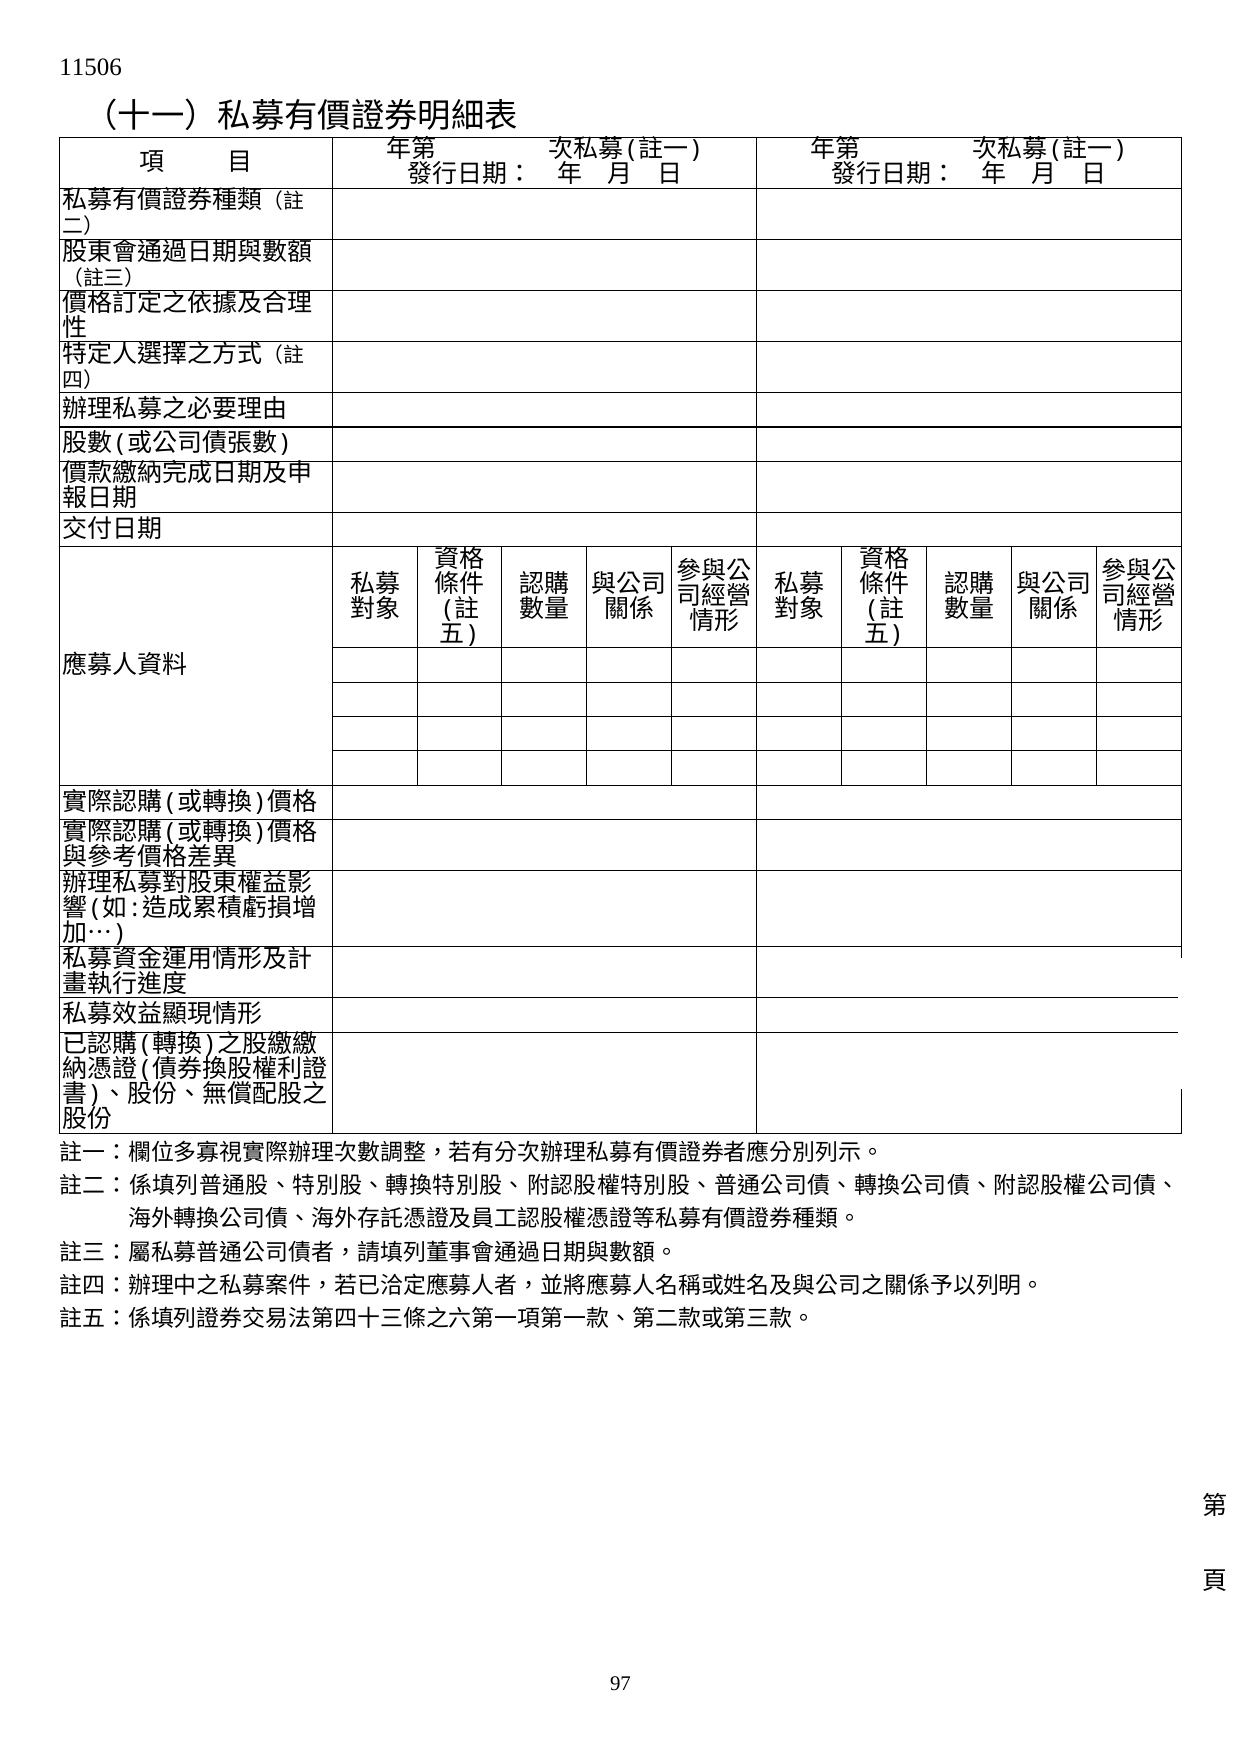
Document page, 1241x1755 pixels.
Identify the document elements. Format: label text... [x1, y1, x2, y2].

table_cell [757, 820, 1181, 870]
table_cell [333, 462, 756, 512]
table_cell 價款繳納完成日期及申報日期 [60, 462, 332, 512]
table_cell [333, 717, 417, 750]
table_cell [757, 428, 1181, 461]
table_cell 資格 條件 (註五) [842, 547, 926, 647]
table_header 年第 次私募(註一) 發行日期： 年 月 日 [333, 138, 756, 188]
table_cell [757, 1033, 1181, 1133]
table_cell [1012, 683, 1096, 716]
table_cell [757, 189, 1181, 239]
table_cell [418, 683, 501, 716]
table_cell 交付日期 [60, 513, 332, 546]
table_cell [1012, 648, 1096, 682]
table_cell 辦理私募之必要理由 [60, 393, 332, 426]
table_cell 實際認購(或轉換)價格 [60, 786, 332, 819]
table_cell 私募效益顯現情形 [60, 998, 332, 1032]
table_cell 股東會通過日期與數額（註三） [60, 240, 332, 290]
table_cell [502, 648, 586, 682]
table_cell [333, 240, 756, 290]
table_cell [1097, 683, 1181, 716]
table_cell [757, 648, 841, 682]
table_cell [757, 513, 1181, 546]
table_cell [1012, 751, 1096, 785]
table_cell [1097, 648, 1181, 682]
table_cell 與公司關係 [587, 547, 671, 647]
table_cell [333, 683, 417, 716]
table_cell [672, 751, 756, 785]
table_cell 特定人選擇之方式（註四） [60, 342, 332, 392]
table_cell [757, 291, 1181, 341]
table_cell [757, 683, 841, 716]
table_cell [333, 393, 756, 426]
table_cell [333, 428, 756, 461]
table_cell [502, 717, 586, 750]
table_cell 實際認購(或轉換)價格與參考價格差異 [60, 820, 332, 870]
table_cell [672, 717, 756, 750]
table_cell 股數(或公司債張數) [60, 428, 332, 461]
table_cell [927, 751, 1011, 785]
text 第 頁 [1196, 1492, 1233, 1593]
table_cell [333, 751, 417, 785]
table_cell [1097, 751, 1181, 785]
table_cell [927, 648, 1011, 682]
table_cell [333, 1033, 756, 1133]
table_cell [757, 393, 1181, 426]
text 註四：辦理中之私募案件，若已洽定應募人者，並將應募人名稱或姓名及與公司之關係予以列明。 [59, 1267, 1181, 1300]
table_cell [333, 513, 756, 546]
table_cell 資格 條件 (註五) [418, 547, 501, 647]
text 註一：欄位多寡視實際辦理次數調整，若有分次辦理私募有價證券者應分別列示。 [59, 1134, 1181, 1167]
table_cell [757, 871, 1181, 946]
table_cell [842, 751, 926, 785]
text 註三：屬私募普通公司債者，請填列董事會通過日期與數額。 [59, 1233, 1181, 1267]
table_cell 參與公司經營情形 [1097, 547, 1181, 647]
table_cell [587, 717, 671, 750]
table_cell 認購 數量 [502, 547, 586, 647]
table_cell 已認購(轉換)之股繳繳納憑證(債券換股權利證書)、股份、無償配股之股份 [60, 1033, 332, 1133]
table_cell 應募人資料 [60, 547, 332, 785]
table_cell [757, 342, 1181, 392]
table_cell [333, 998, 756, 1032]
text 註二：係填列普通股、特別股、轉換特別股、附認股權特別股、普通公司債、轉換公司債、附認股權公司債、海外轉換公司債、海外存託憑證及員工認股權憑證等私募有價證券種類。 [59, 1167, 1181, 1233]
table_cell [757, 751, 841, 785]
table_cell [587, 751, 671, 785]
table_cell [757, 998, 1178, 1032]
table_cell 私募有價證券種類（註二） [60, 189, 332, 239]
table_cell [757, 717, 841, 750]
table_header 項 目 [60, 138, 332, 188]
table_cell 私募資金運用情形及計畫執行進度 [60, 947, 332, 997]
table_cell 辦理私募對股東權益影響(如:造成累積虧損增加…) [60, 871, 332, 946]
table_cell [672, 648, 756, 682]
table_cell [757, 786, 1181, 819]
table_cell [502, 751, 586, 785]
table_cell [333, 648, 417, 682]
table_cell 與公司關係 [1012, 547, 1096, 647]
table_cell 私募 對象 [757, 547, 841, 647]
table_cell [927, 683, 1011, 716]
table_cell [502, 683, 586, 716]
table_cell [333, 820, 756, 870]
table_cell [842, 648, 926, 682]
table_cell [757, 947, 1240, 1089]
table_cell [1097, 717, 1181, 750]
text 註五：係填列證券交易法第四十三條之六第一項第一款、第二款或第三款。 [59, 1300, 1181, 1333]
table_cell 認購 數量 [927, 547, 1011, 647]
table_header 年第 次私募(註一) 發行日期： 年 月 日 [757, 138, 1181, 188]
table_cell 價格訂定之依據及合理性 [60, 291, 332, 341]
table_cell [333, 291, 756, 341]
table_cell [927, 717, 1011, 750]
table_cell [333, 342, 756, 392]
table_cell [757, 240, 1181, 290]
table_cell [1012, 717, 1096, 750]
table_cell [672, 683, 756, 716]
table_cell [333, 189, 756, 239]
table_cell [587, 648, 671, 682]
table_cell [418, 648, 501, 682]
table_cell [333, 947, 756, 997]
table_cell [587, 683, 671, 716]
table_cell 私募 對象 [333, 547, 417, 647]
table_cell [842, 717, 926, 750]
table_cell [757, 462, 1181, 512]
table_cell [842, 683, 926, 716]
table_cell 參與公司經營情形 [672, 547, 756, 647]
table_cell [418, 717, 501, 750]
table_cell [333, 786, 756, 819]
table_cell [418, 751, 501, 785]
table_cell [333, 871, 756, 946]
text （十一）私募有價證券明細表 [84, 88, 1131, 137]
